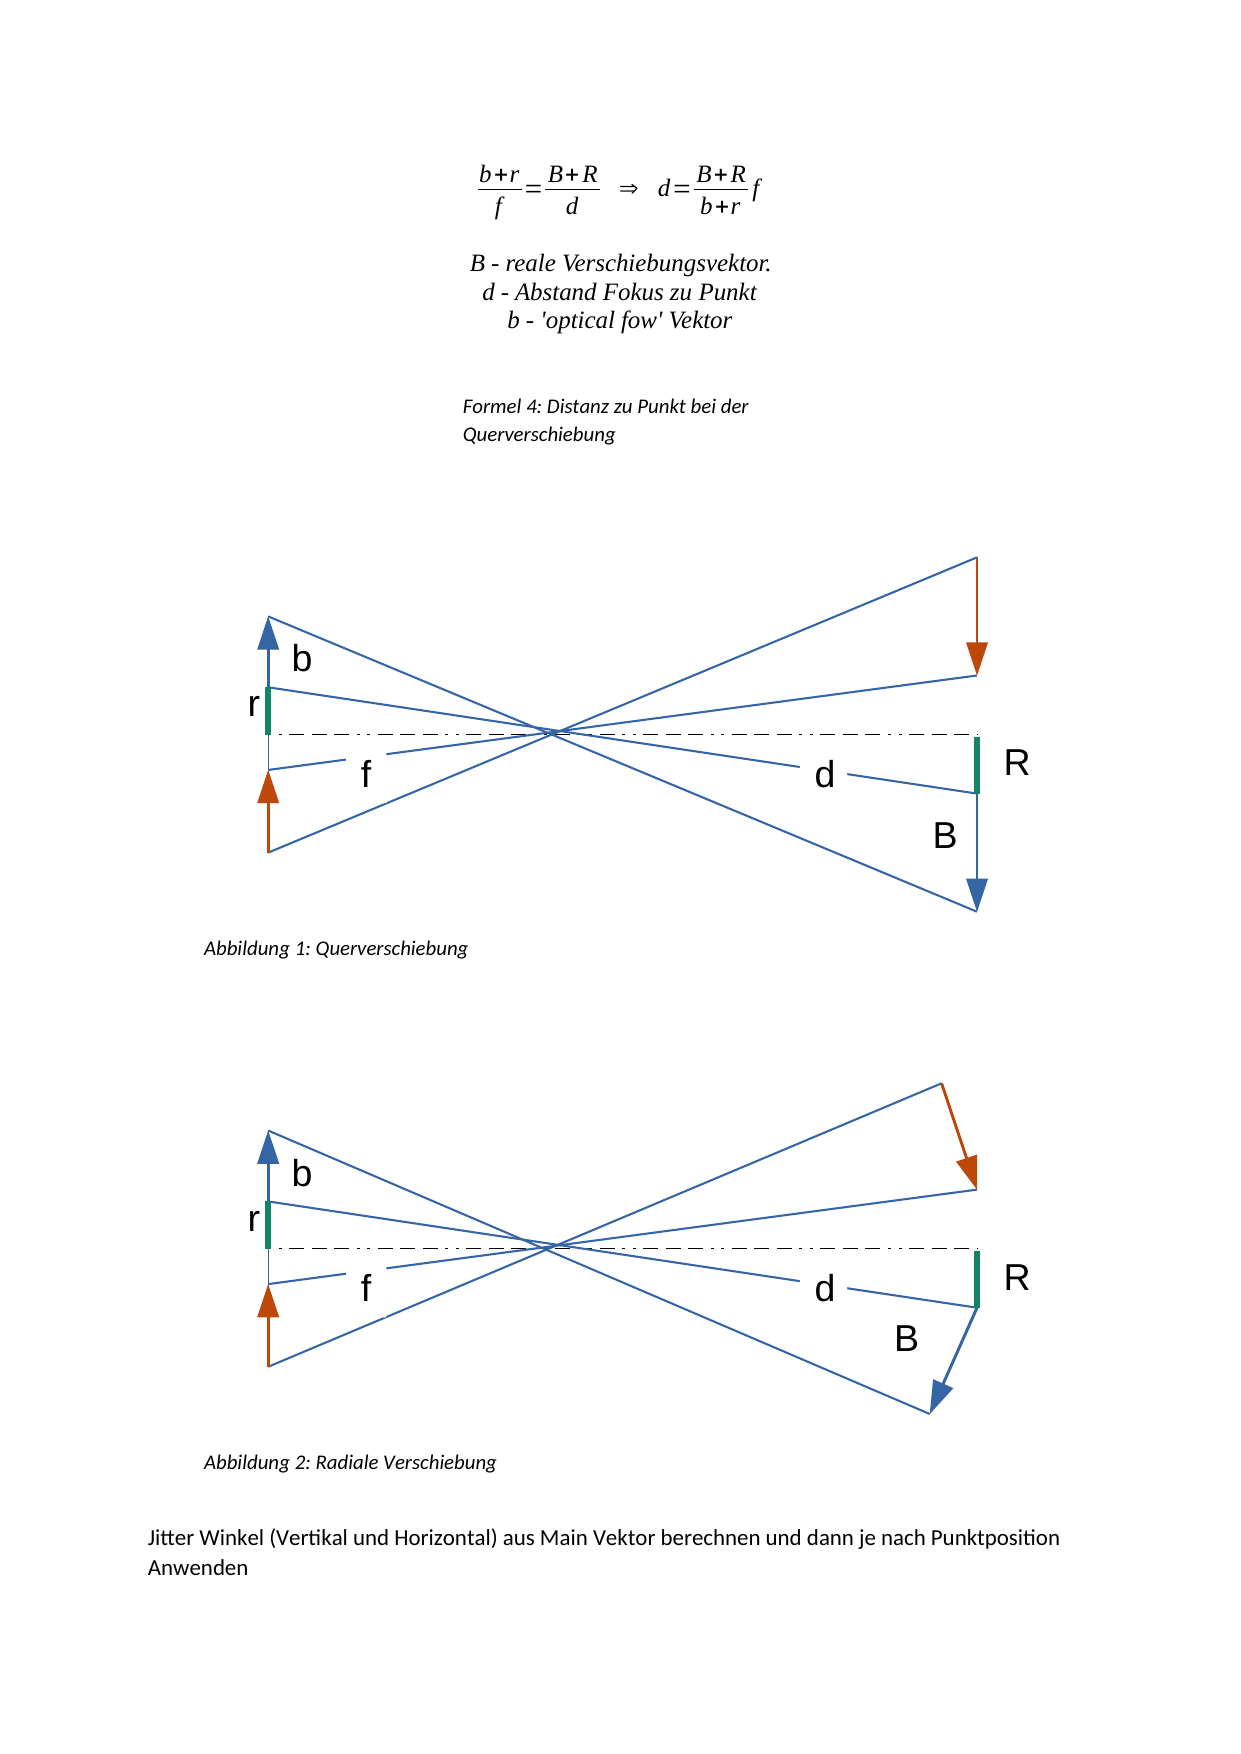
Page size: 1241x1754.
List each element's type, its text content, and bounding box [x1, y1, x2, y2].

text Formel 4: Distanz zu Punkt bei der Querverschiebung [463, 160, 778, 446]
text Abbildung 1: Querverschiebung [204, 928, 1036, 961]
text Abbildung 2: Radiale Verschiebung [204, 1442, 1036, 1475]
text Jitter Winkel (Vertikal und Horizontal) aus Main Vektor berechnen und dann je nach Punktposition Anwenden [148, 1523, 1093, 1581]
